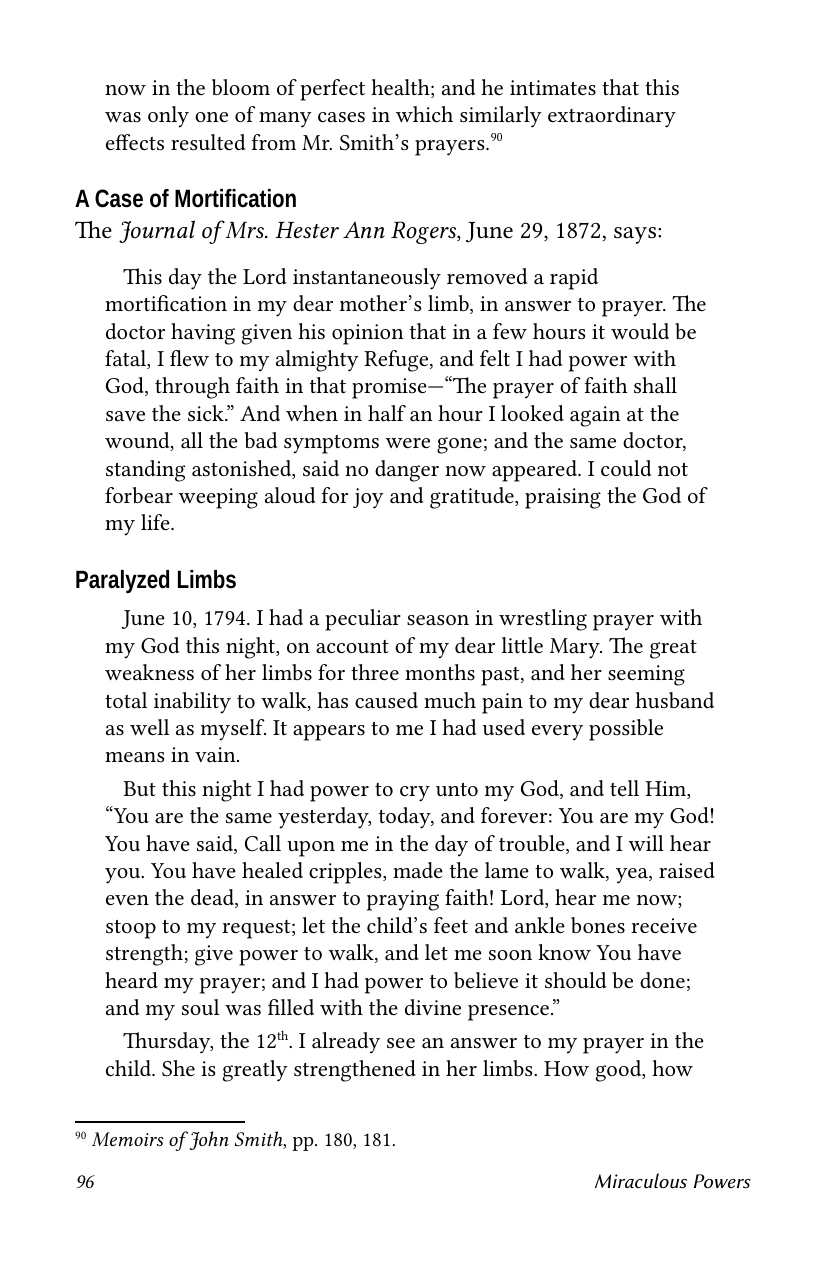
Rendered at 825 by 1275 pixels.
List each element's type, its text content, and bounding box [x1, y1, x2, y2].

text now in the bloom of perfect health; and he intimates that this was only one of many cases in which similarly extraordinary effects resulted from Mr. Smith’s prayers. [105, 75, 720, 156]
text This day the Lord instantaneously removed a rapid mortification in my dear mother’s limb, in answer to prayer. The doctor having given his opinion that in a few hours it would be fatal, I flew to my almighty Refuge, and felt I had power with God, through faith in that promise—“The prayer of faith shall save the sick.” And when in half an hour I looked again at the wound, all the bad symptoms were gone; and the same doctor, standing astonished, said no danger now appeared. I could not forbear weeping aloud for joy and gratitude, praising the God of my life. [105, 264, 720, 536]
text The Journal of Mrs. Hester Ann Rogers, June 29, 1872, says: [75, 216, 750, 244]
text But this night I had power to cry unto my God, and tell Him, “You are the same yesterday, today, and forever: You are my God! You have said, Call upon me in the day of trouble, and I will hear you. You have healed cripples, made the lame to walk, yea, raised even the dead, in answer to praying faith! Lord, hear me now; stoop to my request; let the child’s feet and ankle bones receive strength; give power to walk, and let me soon know You have heard my prayer; and I had power to believe it should be done; and my soul was filled with the divine presence.” [105, 776, 720, 1021]
text Memoirs of John Smith, pp. 180, 181. [75, 1128, 750, 1152]
text June 10, 1794. I had a peculiar season in wrestling prayer with my God this night, on account of my dear little Mary. The great weakness of her limbs for three months past, and her seeming total inability to walk, has caused much pain to my dear husband as well as myself. It appears to me I had used every possible means in vain. [105, 605, 720, 768]
subtitle Paralyzed Limbs [75, 565, 750, 593]
subtitle A Case of Mortification [75, 184, 750, 213]
text Thursday, the 12th. I already see an answer to my prayer in the child. She is greatly strengthened in her limbs. How good, how [105, 1028, 720, 1082]
